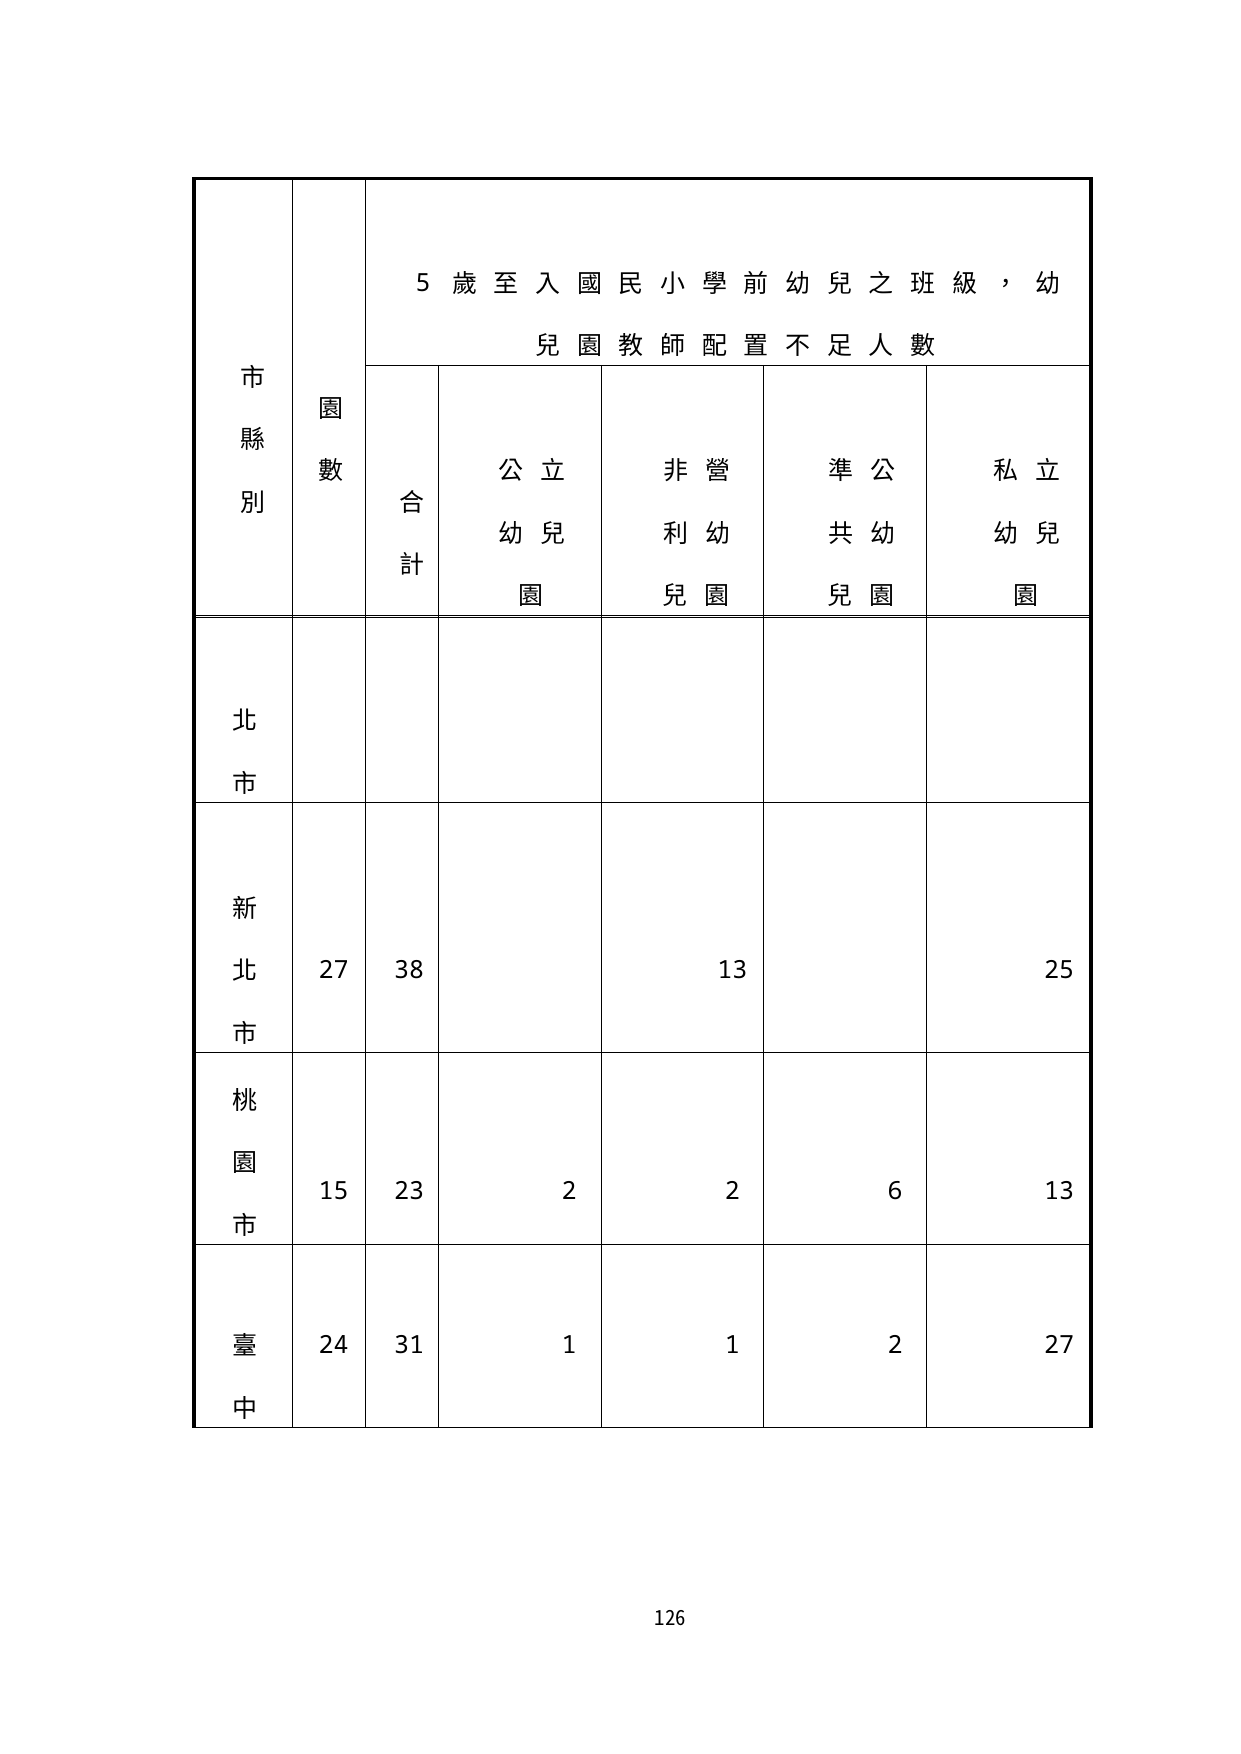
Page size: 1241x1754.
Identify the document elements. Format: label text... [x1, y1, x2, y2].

table_cell 38 [366, 803, 438, 1052]
table_cell 2 [764, 1245, 926, 1427]
table_cell 2 [439, 1053, 601, 1244]
table_cell 非營利幼兒園 [602, 366, 763, 615]
table_cell [764, 618, 926, 802]
table_cell 北市 [196, 618, 292, 802]
table_header 市縣別 [196, 180, 292, 615]
table_cell [439, 618, 601, 802]
table_cell 私立幼兒園 [927, 366, 1089, 615]
table_cell 6 [764, 1053, 926, 1244]
table_cell 23 [366, 1053, 438, 1244]
table_cell 新北市 [196, 803, 292, 1052]
table_cell [366, 618, 438, 802]
table_cell [602, 618, 763, 802]
table_cell 24 [293, 1245, 365, 1427]
table_cell 13 [602, 803, 763, 1052]
table_header 園數 [293, 180, 365, 615]
table_cell [927, 618, 1089, 802]
table_cell 1 [602, 1245, 763, 1427]
table_cell 27 [927, 1245, 1089, 1427]
table_cell 臺中 [196, 1245, 292, 1427]
table_cell 25 [927, 803, 1089, 1052]
table_cell 合計 [366, 366, 438, 615]
table_cell 公立幼兒園 [439, 366, 601, 615]
table_cell 27 [293, 803, 365, 1052]
table_cell 2 [602, 1053, 763, 1244]
table_cell 15 [293, 1053, 365, 1244]
table_cell [439, 803, 601, 1052]
table_cell [764, 803, 926, 1052]
table_cell 桃園市 [196, 1053, 292, 1244]
table_cell [293, 618, 365, 802]
table_cell 準公共幼兒園 [764, 366, 926, 615]
table_cell 31 [366, 1245, 438, 1427]
table_header 5歲至入國民小學前幼兒之班級，幼兒園教師配置不足人數 [366, 180, 1089, 365]
table_cell 13 [927, 1053, 1089, 1244]
table_cell 1 [439, 1245, 601, 1427]
